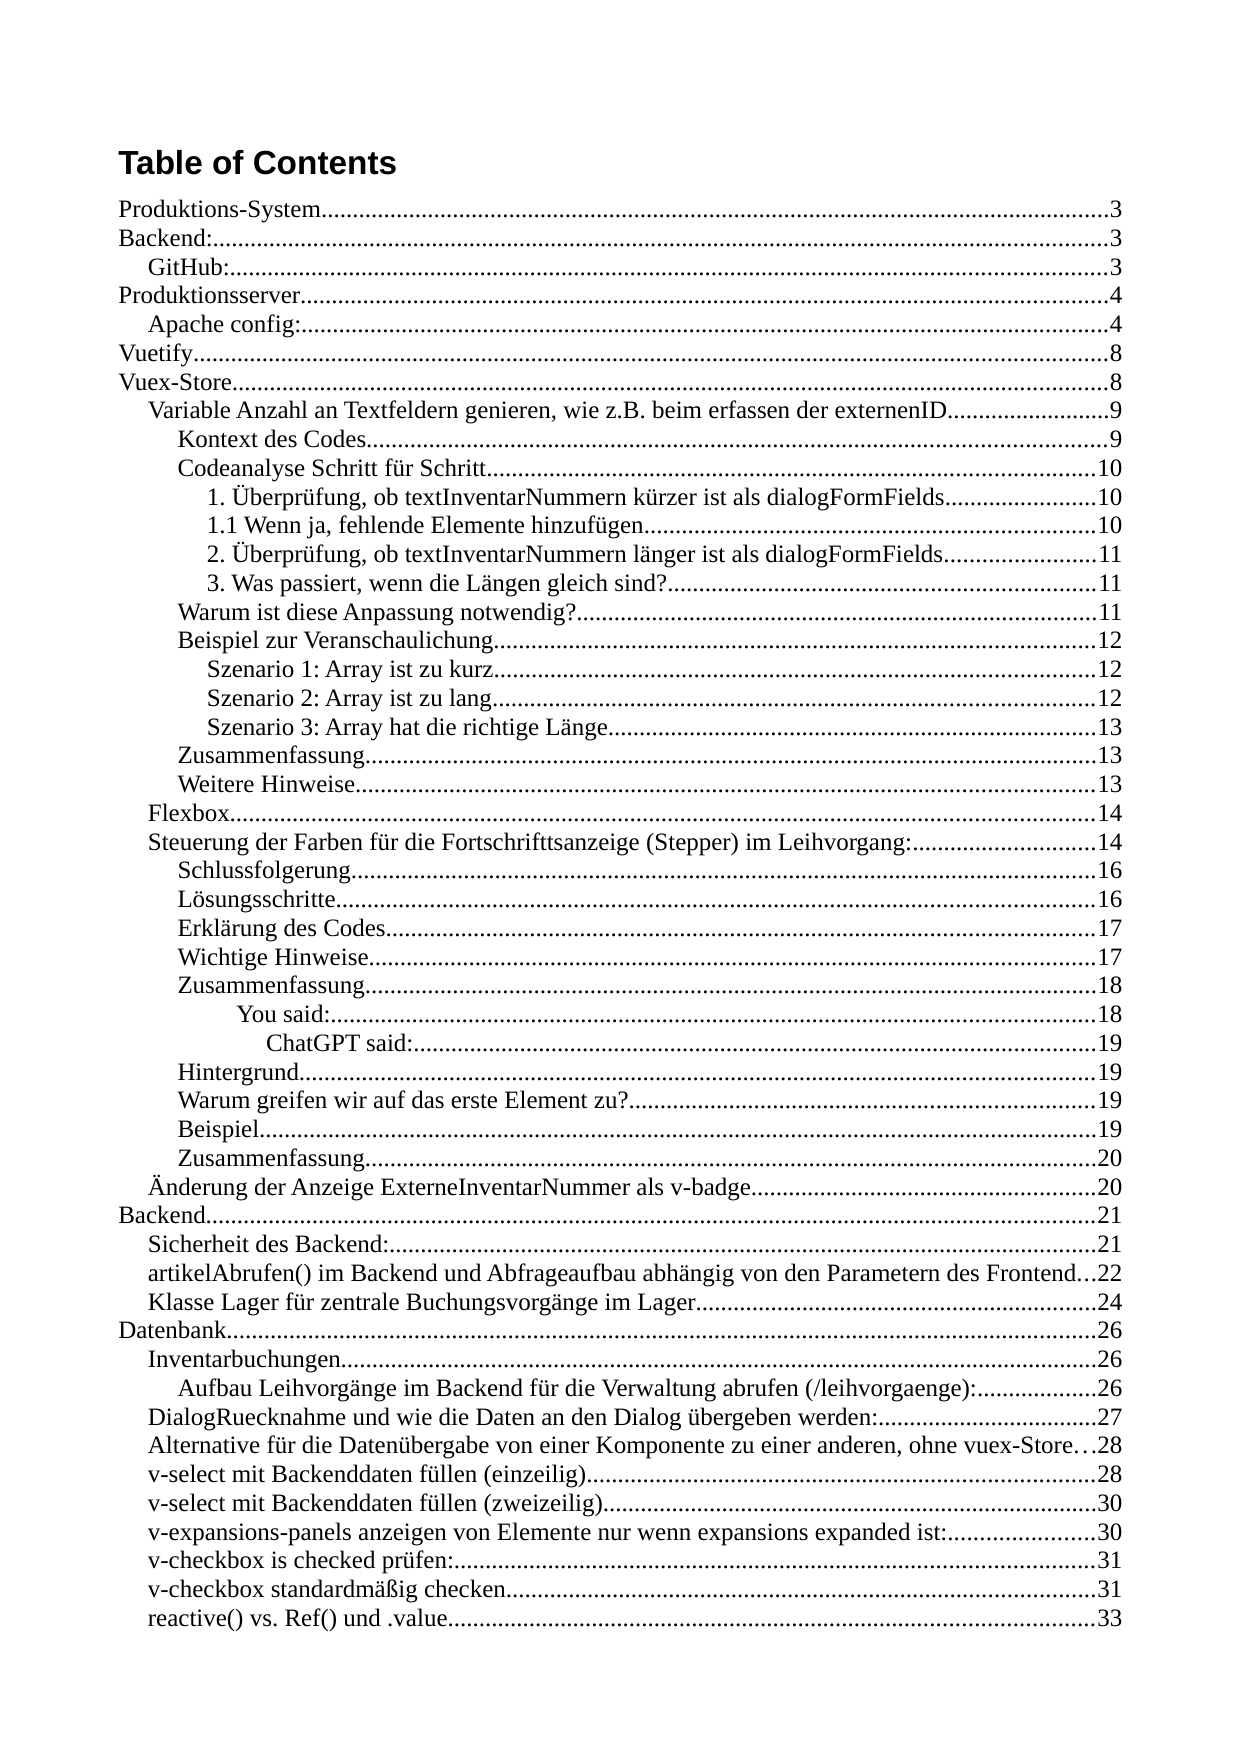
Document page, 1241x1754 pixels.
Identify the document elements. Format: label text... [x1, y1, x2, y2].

text Variable Anzahl an Textfeldern genieren, wie z.B. beim erfassen der externenID 9 [148, 395, 1122, 424]
text Produktions-System 3 [118, 194, 1122, 223]
text Backend 21 [118, 1200, 1122, 1229]
text Erklärung des Codes 17 [177, 913, 1122, 942]
text Hintergrund 19 [177, 1057, 1122, 1085]
text Wichtige Hinweise 17 [177, 942, 1122, 970]
text Schlussfolgerung 16 [177, 855, 1122, 884]
text GitHub: 3 [148, 252, 1122, 280]
text Beispiel 19 [177, 1114, 1122, 1143]
text Lösungsschritte 16 [177, 884, 1122, 913]
text Weitere Hinweise 13 [177, 769, 1122, 798]
text Vuetify 8 [118, 338, 1122, 367]
text Beispiel zur Veranschaulichung 12 [177, 625, 1122, 654]
text ChatGPT said: 19 [266, 1028, 1122, 1057]
text 1. Überprüfung, ob textInventarNummern kürzer ist als dialogFormFields 10 [207, 482, 1122, 510]
text Szenario 2: Array ist zu lang 12 [207, 683, 1122, 712]
text v-select mit Backenddaten füllen (einzeilig) 28 [148, 1459, 1122, 1488]
text Inventarbuchungen 26 [148, 1344, 1122, 1373]
text Zusammenfassung 13 [177, 740, 1122, 769]
text Szenario 1: Array ist zu kurz 12 [207, 654, 1122, 683]
text v-checkbox is checked prüfen: 31 [148, 1545, 1122, 1574]
text Änderung der Anzeige ExterneInventarNummer als v-badge 20 [148, 1172, 1122, 1200]
text v-checkbox standardmäßig checken 31 [148, 1574, 1122, 1603]
text Sicherheit des Backend: 21 [148, 1229, 1122, 1258]
text v-select mit Backenddaten füllen (zweizeilig) 30 [148, 1488, 1122, 1517]
text Zusammenfassung 20 [177, 1143, 1122, 1172]
text Klasse Lager für zentrale Buchungsvorgänge im Lager 24 [148, 1287, 1122, 1315]
text Codeanalyse Schritt für Schritt 10 [177, 453, 1122, 482]
text Aufbau Leihvorgänge im Backend für die Verwaltung abrufen (/leihvorgaenge): 26 [177, 1373, 1122, 1402]
text Warum ist diese Anpassung notwendig? 11 [177, 597, 1122, 625]
text 2. Überprüfung, ob textInventarNummern länger ist als dialogFormFields 11 [207, 539, 1122, 568]
subtitle Table of Contents [118, 143, 1122, 182]
text Produktionsserver 4 [118, 280, 1122, 309]
text Kontext des Codes 9 [177, 424, 1122, 453]
text Flexbox 14 [148, 798, 1122, 827]
text reactive() vs. Ref() und .value 33 [148, 1603, 1122, 1632]
text Szenario 3: Array hat die richtige Länge 13 [207, 712, 1122, 740]
text v-expansions-panels anzeigen von Elemente nur wenn expansions expanded ist: 30 [148, 1517, 1122, 1545]
text 3. Was passiert, wenn die Längen gleich sind? 11 [207, 568, 1122, 597]
text Warum greifen wir auf das erste Element zu? 19 [177, 1085, 1122, 1114]
text Apache config: 4 [148, 309, 1122, 338]
text Backend: 3 [118, 223, 1122, 252]
text artikelAbrufen() im Backend und Abfrageaufbau abhängig von den Parametern des Frontend 22 [148, 1258, 1122, 1287]
text Alternative für die Datenübergabe von einer Komponente zu einer anderen, ohne vuex-Store 28 [148, 1430, 1122, 1459]
text Vuex-Store 8 [118, 367, 1122, 395]
text 1.1 Wenn ja, fehlende Elemente hinzufügen 10 [207, 510, 1122, 539]
text Datenbank 26 [118, 1315, 1122, 1344]
text Zusammenfassung 18 [177, 970, 1122, 999]
text Steuerung der Farben für die Fortschrifttsanzeige (Stepper) im Leihvorgang: 14 [148, 827, 1122, 855]
text You said: 18 [236, 999, 1122, 1028]
text DialogRuecknahme und wie die Daten an den Dialog übergeben werden: 27 [148, 1402, 1122, 1430]
